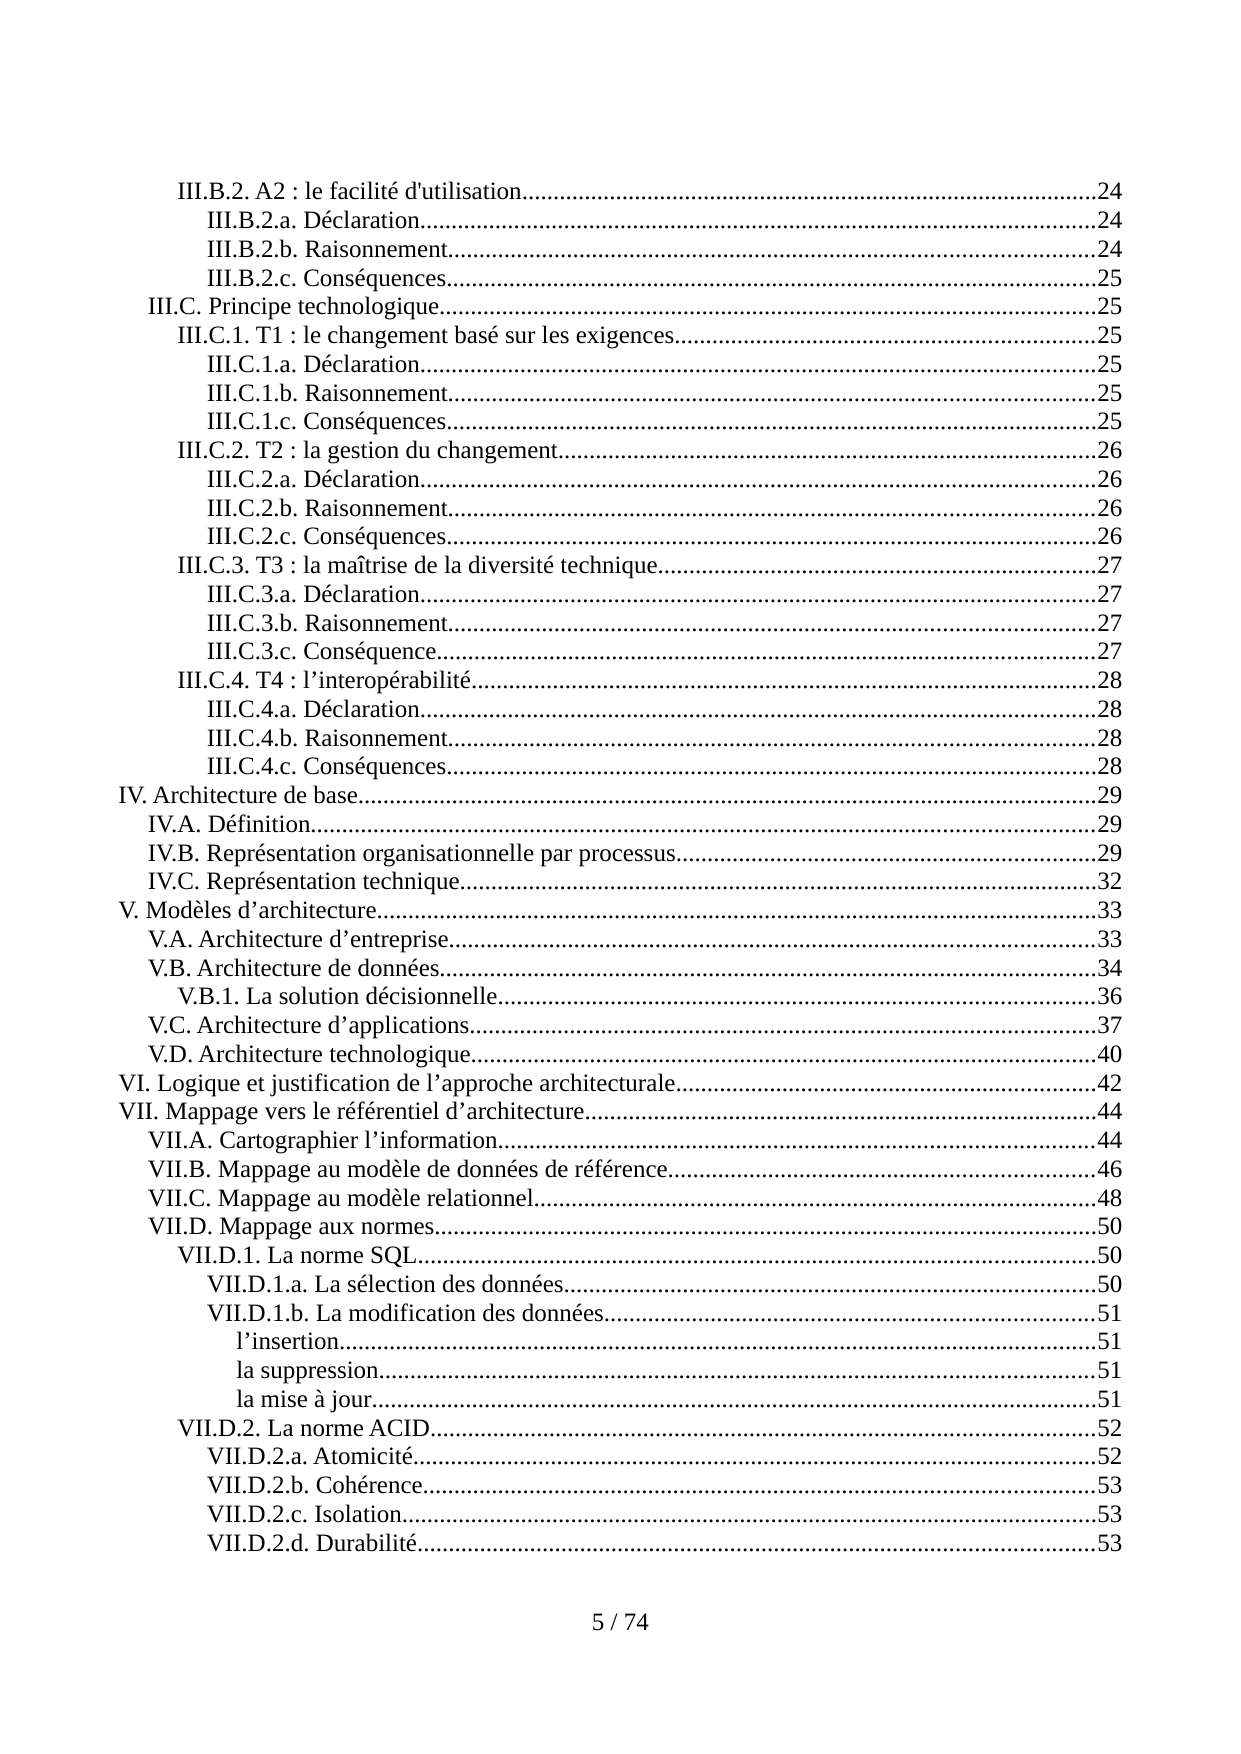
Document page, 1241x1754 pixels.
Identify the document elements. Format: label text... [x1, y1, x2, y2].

text VII.C. Mappage au modèle relationnel 48 [148, 1183, 1122, 1211]
text IV.C. Représentation technique 32 [148, 866, 1122, 895]
text III.B.2.b. Raisonnement 24 [207, 234, 1122, 263]
text VII.D.2.d. Durabilité 53 [207, 1528, 1122, 1556]
text VII.D.2.c. Isolation 53 [207, 1499, 1122, 1528]
text III.C.2. T2 : la gestion du changement 26 [177, 435, 1122, 464]
text III.C.1.c. Conséquences 25 [207, 406, 1122, 435]
text III.C.2.a. Déclaration 26 [207, 464, 1122, 493]
text III.C.4. T4 : l’interopérabilité 28 [177, 665, 1122, 694]
text VII.A. Cartographier l’information 44 [148, 1125, 1122, 1154]
text VII.D.1. La norme SQL 50 [177, 1240, 1122, 1269]
text V.B.1. La solution décisionnelle 36 [177, 981, 1122, 1010]
text III.C.4.b. Raisonnement 28 [207, 723, 1122, 751]
text V.C. Architecture d’applications 37 [148, 1010, 1122, 1039]
text III.C.2.b. Raisonnement 26 [207, 493, 1122, 521]
text III.C.2.c. Conséquences 26 [207, 521, 1122, 550]
text l’insertion 51 [236, 1326, 1122, 1355]
text VII.D.1.b. La modification des données 51 [207, 1298, 1122, 1326]
text III.B.2.a. Déclaration 24 [207, 205, 1122, 234]
text III.C. Principe technologique 25 [148, 291, 1122, 320]
text III.B.2.c. Conséquences 25 [207, 263, 1122, 291]
text VII.D.2.a. Atomicité 52 [207, 1441, 1122, 1470]
text III.C.1.b. Raisonnement 25 [207, 378, 1122, 406]
text III.C.4.a. Déclaration 28 [207, 694, 1122, 723]
text III.C.1.a. Déclaration 25 [207, 349, 1122, 378]
text la mise à jour 51 [236, 1384, 1122, 1413]
text V. Modèles d’architecture 33 [118, 895, 1122, 924]
text V.A. Architecture d’entreprise 33 [148, 924, 1122, 953]
text III.C.3.b. Raisonnement 27 [207, 608, 1122, 636]
text VII.D.1.a. La sélection des données 50 [207, 1269, 1122, 1298]
text IV.A. Définition 29 [148, 809, 1122, 838]
text III.B.2. A2 : le facilité d'utilisation 24 [177, 176, 1122, 205]
text V.D. Architecture technologique 40 [148, 1039, 1122, 1068]
text IV.B. Représentation organisationnelle par processus 29 [148, 838, 1122, 866]
text III.C.4.c. Conséquences 28 [207, 751, 1122, 780]
text la suppression 51 [236, 1355, 1122, 1384]
text VII.D.2.b. Cohérence 53 [207, 1470, 1122, 1499]
text VII.D. Mappage aux normes 50 [148, 1211, 1122, 1240]
text III.C.3. T3 : la maîtrise de la diversité technique 27 [177, 550, 1122, 579]
text III.C.3.c. Conséquence 27 [207, 636, 1122, 665]
text VII.D.2. La norme ACID 52 [177, 1413, 1122, 1441]
text III.C.3.a. Déclaration 27 [207, 579, 1122, 608]
text VII.B. Mappage au modèle de données de référence 46 [148, 1154, 1122, 1183]
text IV. Architecture de base 29 [118, 780, 1122, 809]
text VI. Logique et justification de l’approche architecturale 42 [118, 1068, 1122, 1096]
text III.C.1. T1 : le changement basé sur les exigences 25 [177, 320, 1122, 349]
text V.B. Architecture de données 34 [148, 953, 1122, 981]
text VII. Mappage vers le référentiel d’architecture 44 [118, 1096, 1122, 1125]
